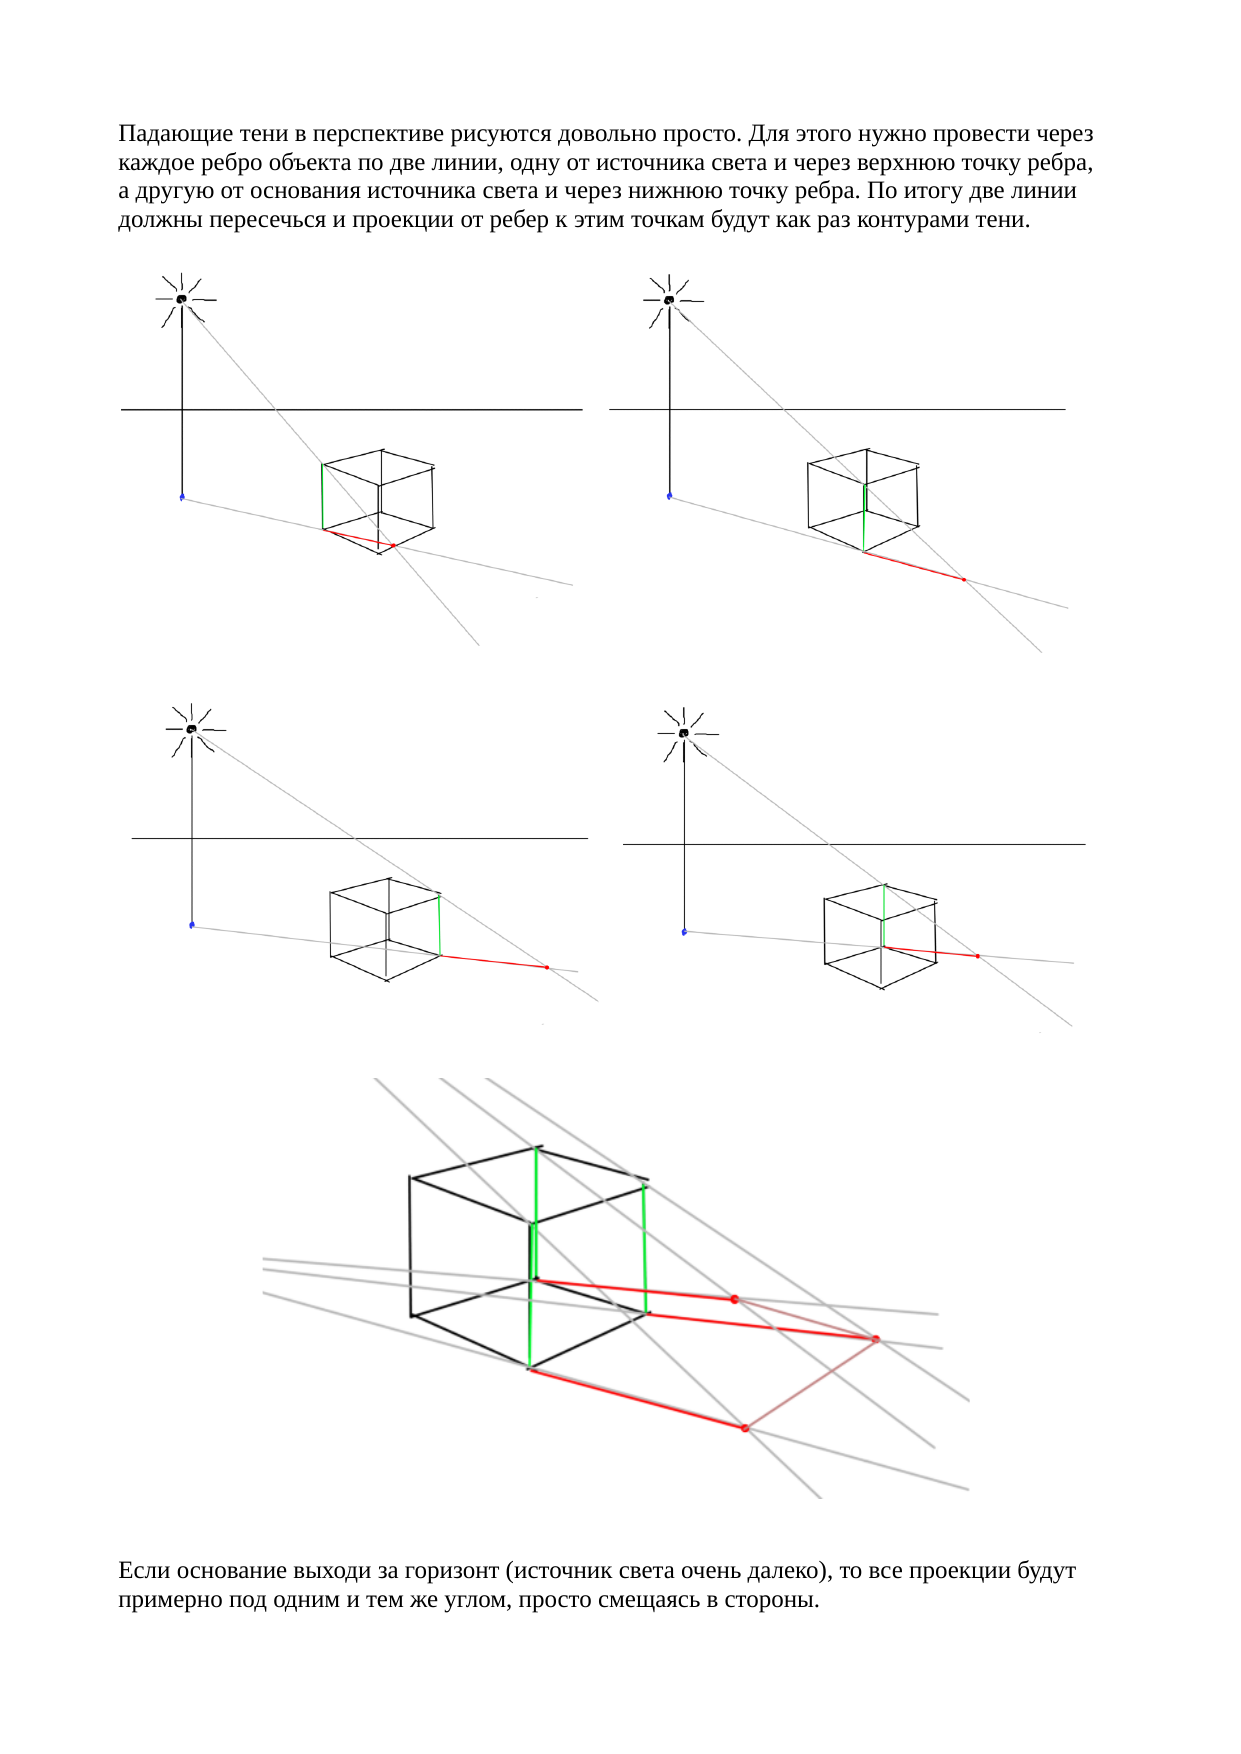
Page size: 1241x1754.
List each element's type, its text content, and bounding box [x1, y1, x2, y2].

picture [121, 260, 595, 676]
text Если основание выходи за горизонт (источник света очень далеко), то все проекции будут примерно под одним и тем же углом, просто смещаясь в стороны. [118, 1556, 1122, 1613]
text Падающие тени в перспективе рисуются довольно просто. Для этого нужно провести через каждое ребро объекта по две линии, одну от источника света и через верхнюю точку ребра, [118, 118, 1122, 176]
picture [131, 690, 1097, 1499]
text а другую от основания источника света и через нижнюю точку ребра. По итогу две линии должны пересечься и проекции от ребер к этим точкам будут как раз контурами тени. [118, 176, 1122, 233]
picture [608, 261, 1075, 676]
